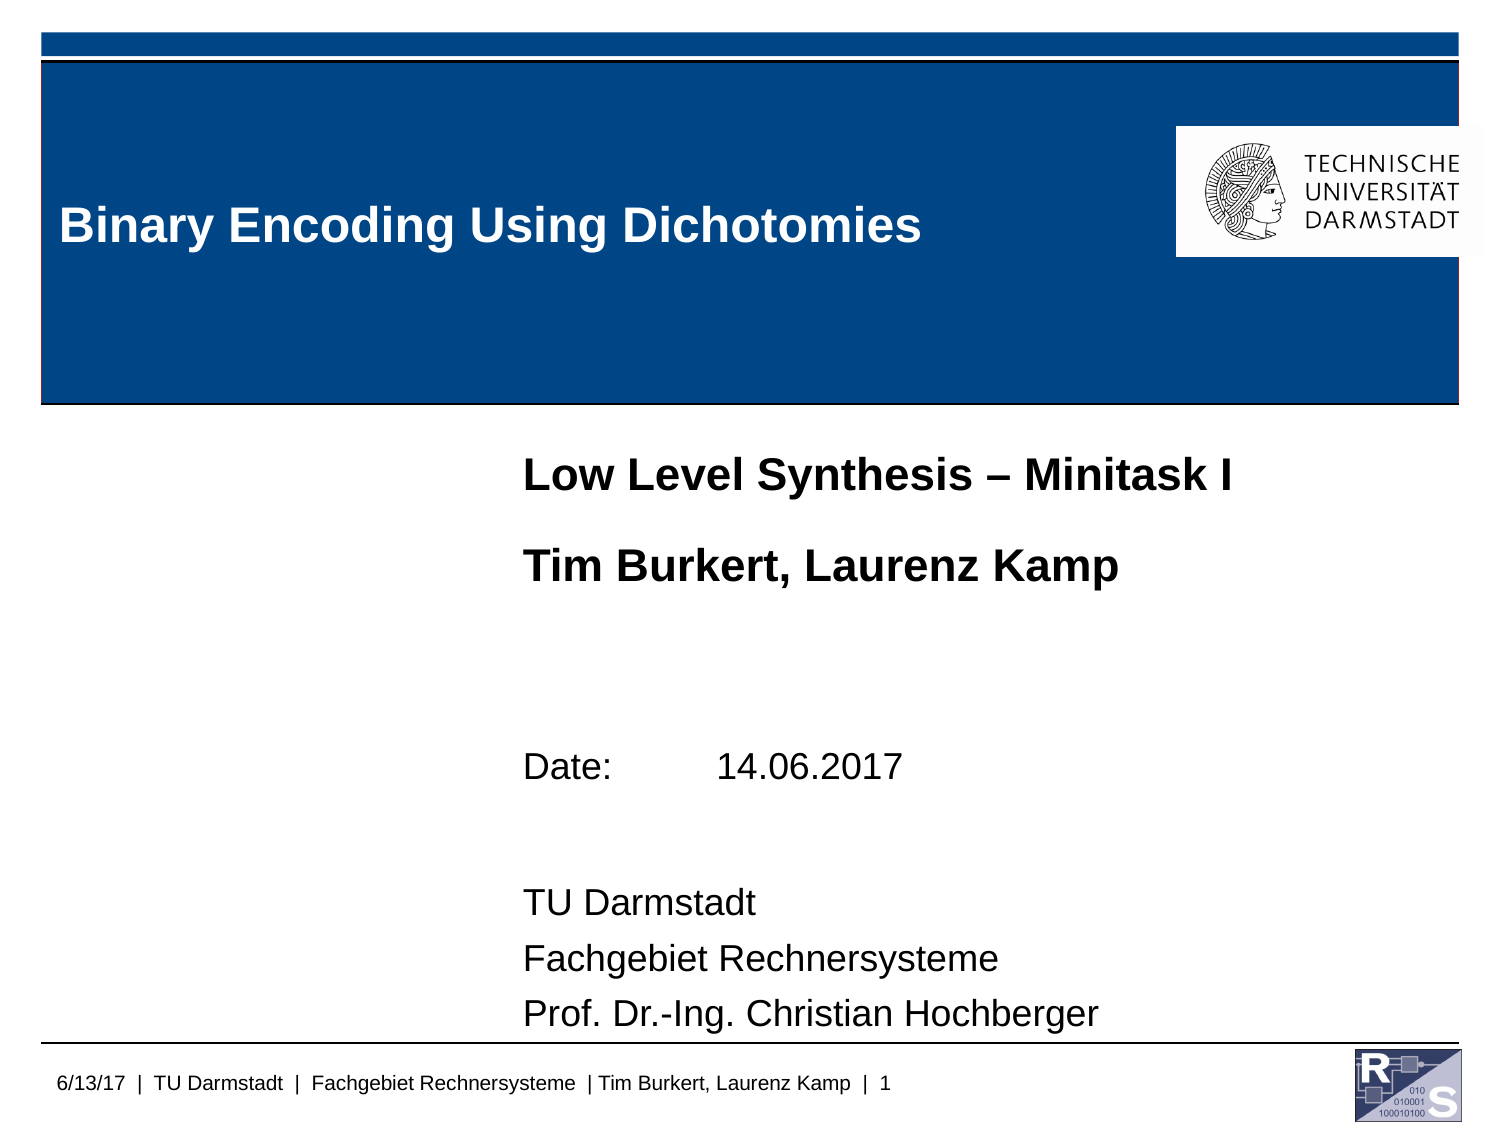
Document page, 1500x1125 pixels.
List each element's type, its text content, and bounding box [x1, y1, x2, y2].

text_box Low Level Synthesis – Minitask I Tim Burkert, Laurenz Kamp Date: 14.06.2017 TU Darmstadt Fachgebiet Rechnersysteme Prof. Dr.-Ing. Christian Hochberger [437, 436, 1459, 1047]
title Binary Encoding Using Dichotomies [59, 73, 1149, 378]
picture [1355, 1049, 1462, 1122]
